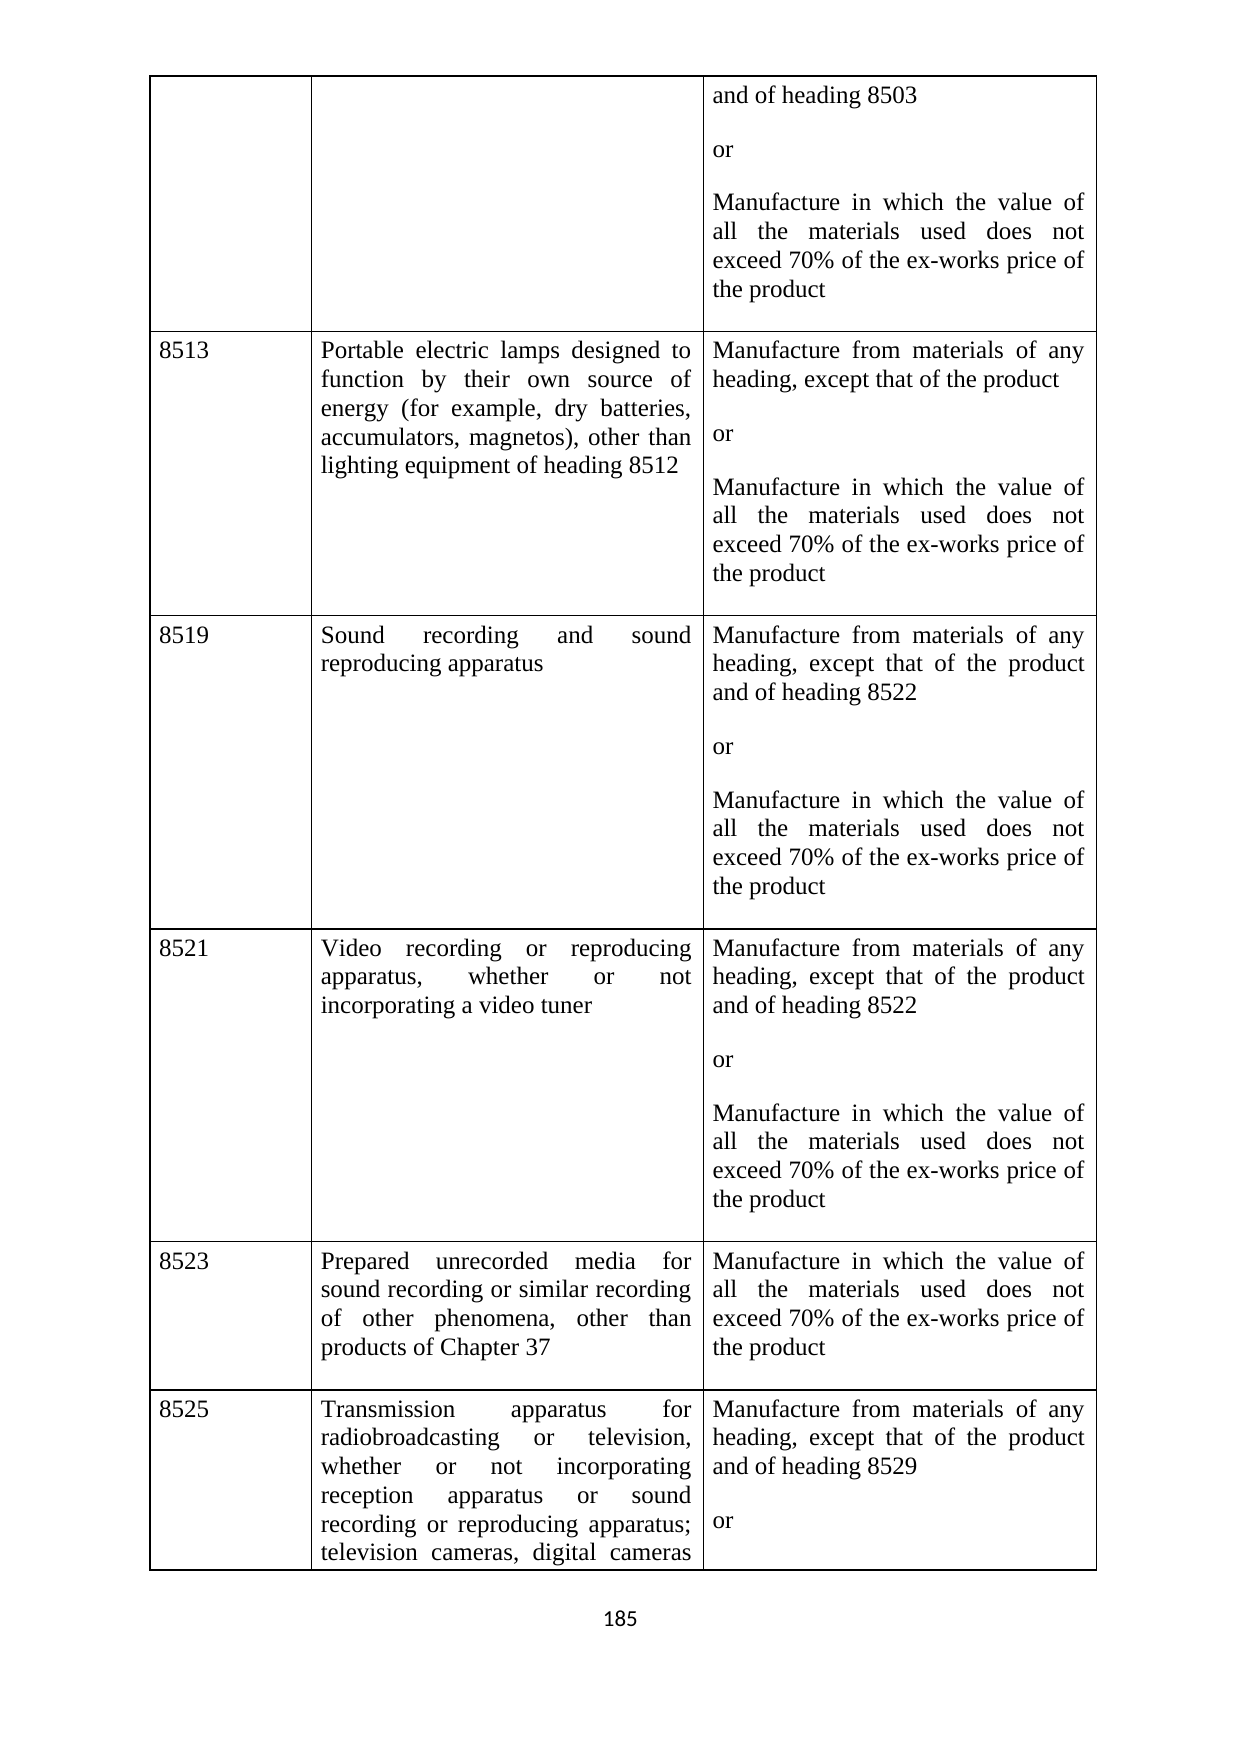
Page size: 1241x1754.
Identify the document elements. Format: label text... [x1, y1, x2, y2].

table_cell 8523 [151, 1242, 311, 1389]
table_cell Manufacture from materials of any heading, except that of the product and of heading 8522 or Manufacture in which the value of all the materials used does not exceed 70% of the ex-works price of the product [704, 930, 1096, 1241]
table_cell [312, 77, 703, 331]
table_cell Manufacture from materials of any heading, except that of the product or Manufacture in which the value of all the materials used does not exceed 70% of the ex-works price of the product [704, 332, 1096, 615]
table_cell Manufacture from materials of any heading, except that of the product and of heading 8529 or [704, 1391, 1096, 1569]
table_cell and of heading 8503 or Manufacture in which the value of all the materials used does not exceed 70% of the ex-works price of the product [704, 77, 1096, 331]
table_cell [151, 77, 311, 331]
table_cell 8525 [151, 1391, 311, 1569]
table_cell Sound recording and sound reproducing apparatus [312, 616, 703, 928]
table_cell Video recording or reproducing apparatus, whether or not incorporating a video tuner [312, 930, 703, 1241]
table_cell 8521 [151, 930, 311, 1241]
table_cell Portable electric lamps designed to function by their own source of energy (for example, dry batteries, accumulators, magnetos), other than lighting equipment of heading 8512 [312, 332, 703, 615]
table_cell Manufacture from materials of any heading, except that of the product and of heading 8522 or Manufacture in which the value of all the materials used does not exceed 70% of the ex-works price of the product [704, 616, 1096, 928]
table_cell Manufacture in which the value of all the materials used does not exceed 70% of the ex-works price of the product [704, 1242, 1096, 1389]
table_cell 8513 [151, 332, 311, 615]
table_cell 8519 [151, 616, 311, 928]
table_cell Prepared unrecorded media for sound recording or similar recording of other phenomena, other than products of Chapter 37 [312, 1242, 703, 1389]
table_cell Transmission apparatus for radiobroadcasting or television, whether or not incorporating reception apparatus or sound recording or reproducing apparatus; television cameras, digital cameras [312, 1391, 703, 1569]
